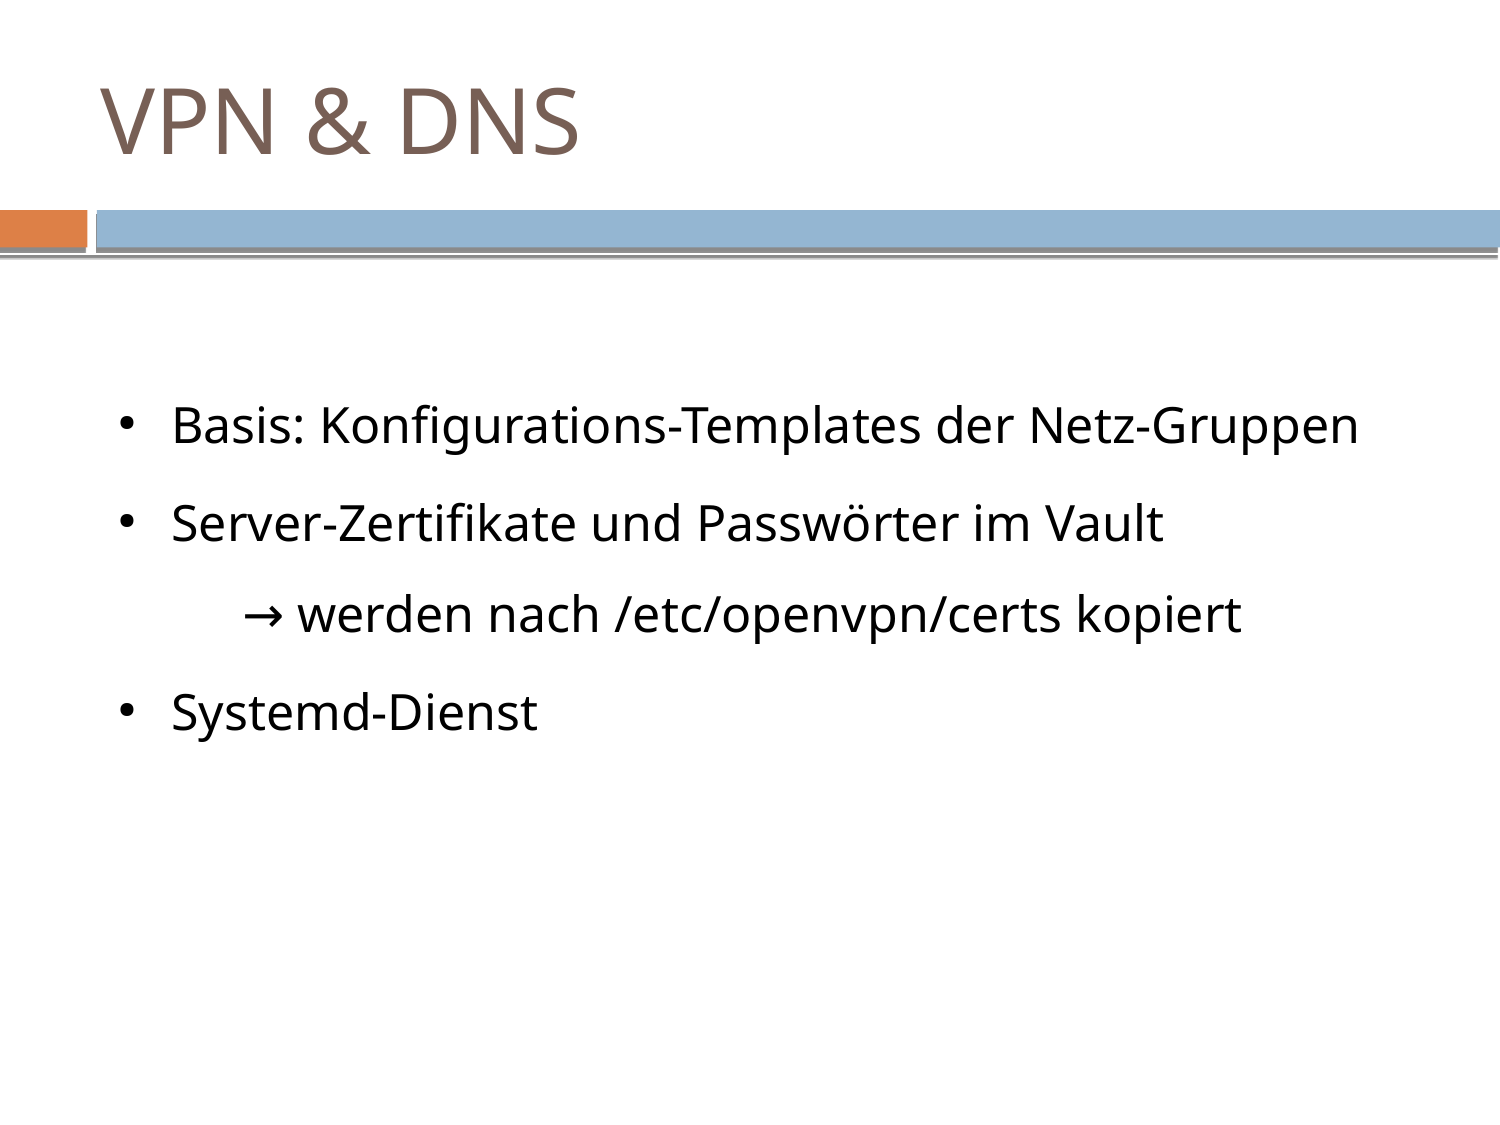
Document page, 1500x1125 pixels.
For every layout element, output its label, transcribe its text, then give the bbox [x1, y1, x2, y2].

title VPN & DNS [100, 11, 1500, 226]
list Basis: Konfigurations-Templates der Netz-Gruppen Server-Zertifikate und Passwörter im Vault → werden nach /etc/openvpn/certs kopiert Systemd-Dienst [100, 292, 1438, 1030]
